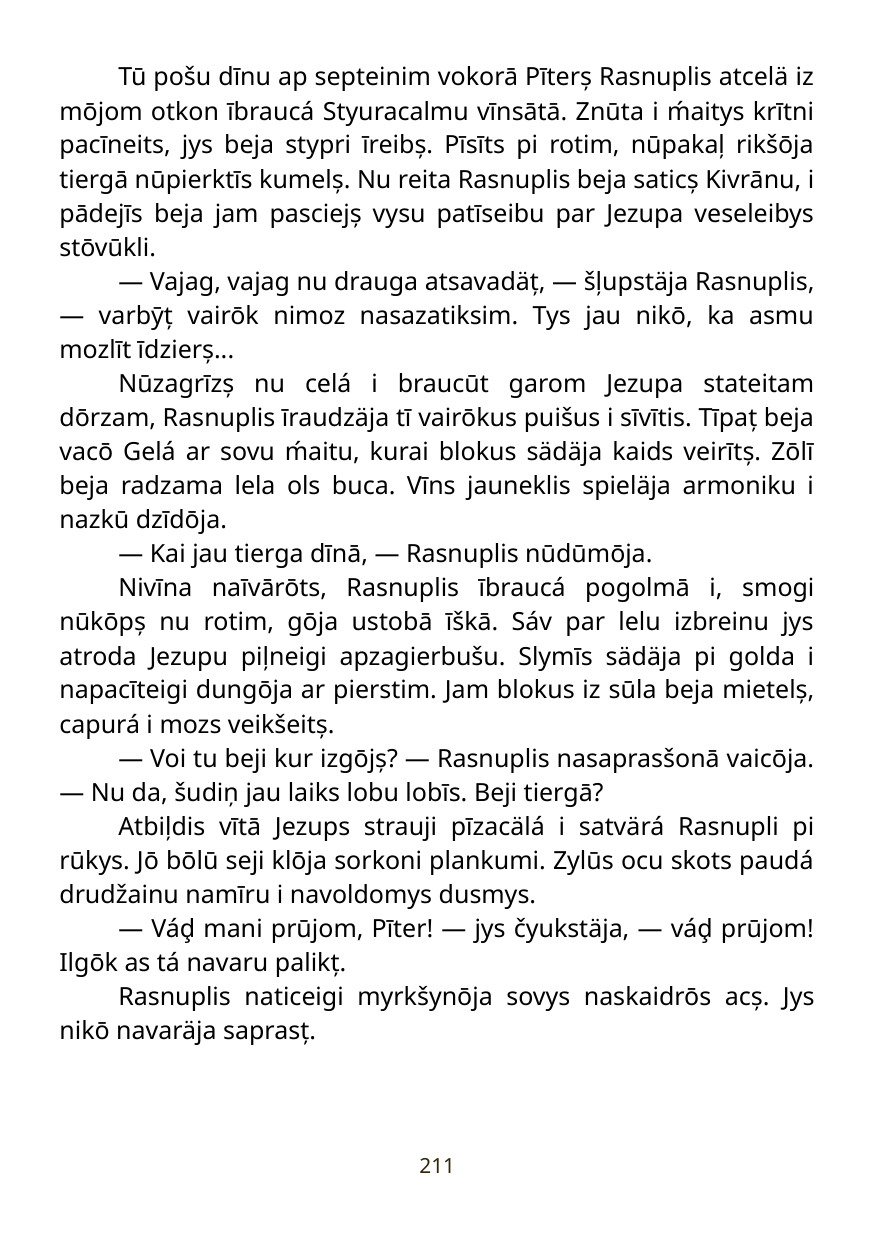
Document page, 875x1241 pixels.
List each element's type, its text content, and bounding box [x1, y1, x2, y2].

text — Voi tu beji kur izgōjș? — Rasnuplis nasaprasšonā vaicōja. — Nu da, šudiņ jau laiks lobu lobīs. Beji tiergā? [59, 740, 815, 808]
text Tū pošu dīnu ap septeinim vokorā Pīterș Rasnuplis atcelä iz mōjom otkon ībraucá Styuracalmu vīnsātā. Znūta i ḿaitys krītni pacīneits, jys beja stypri īreibș. Pīsīts pi rotim, nūpakaļ rikšōja tiergā nūpierktīs kumelș. Nu reita Rasnuplis beja saticș Kivrānu, i pādejīs beja jam pasciejș vysu patīseibu par Jezupa veseleibys stōvūkli. [59, 59, 815, 263]
text Nivīna naīvārōts, Rasnuplis ībraucá pogolmā i, smogi nūkōpș nu rotim, gōja ustobā īškā. Sáv par lelu izbreinu jys atroda Jezupu piļneigi apzagierbušu. Slymīs sädäja pi golda i napacīteigi dungōja ar pierstim. Jam blokus iz sūla beja mietelș, capurá i mozs veikšeitș. [59, 570, 815, 740]
text Rasnuplis naticeigi myrkšynōja sovys naskaidrōs acș. Jys nikō navaräja saprasț. [59, 979, 815, 1047]
text Nūzagrīzș nu celá i braucūt garom Jezupa stateitam dōrzam, Rasnuplis īraudzäja tī vairōkus puišus i sīvītis. Tīpaț beja vacō Gelá ar sovu ḿaitu, kurai blokus sädäja kaids veirītș. Zōlī beja radzama lela ols buca. Vīns jauneklis spieläja armoniku i nazkū dzīdōja. [59, 366, 815, 536]
text Atbiļdis vītā Jezups strauji pīzacälá i satvärá Rasnupli pi rūkys. Jō bōlū seji klōja sorkoni plankumi. Zylūs ocu skots paudá drudžainu namīru i navoldomys dusmys. [59, 808, 815, 911]
text — Kai jau tierga dīnā, — Rasnuplis nūdūmōja. [59, 536, 815, 570]
text — Váḑ mani prūjom, Pīter! — jys čyukstäja, — váḑ prūjom! Ilgōk as tá navaru palikț. [59, 911, 815, 979]
text — Vajag, vajag nu drauga atsavadäț, — šļupstäja Rasnuplis, — varbȳț vairōk nimoz nasazatiksim. Tys jau nikō, ka asmu mozlīt īdzierș... [59, 263, 815, 366]
